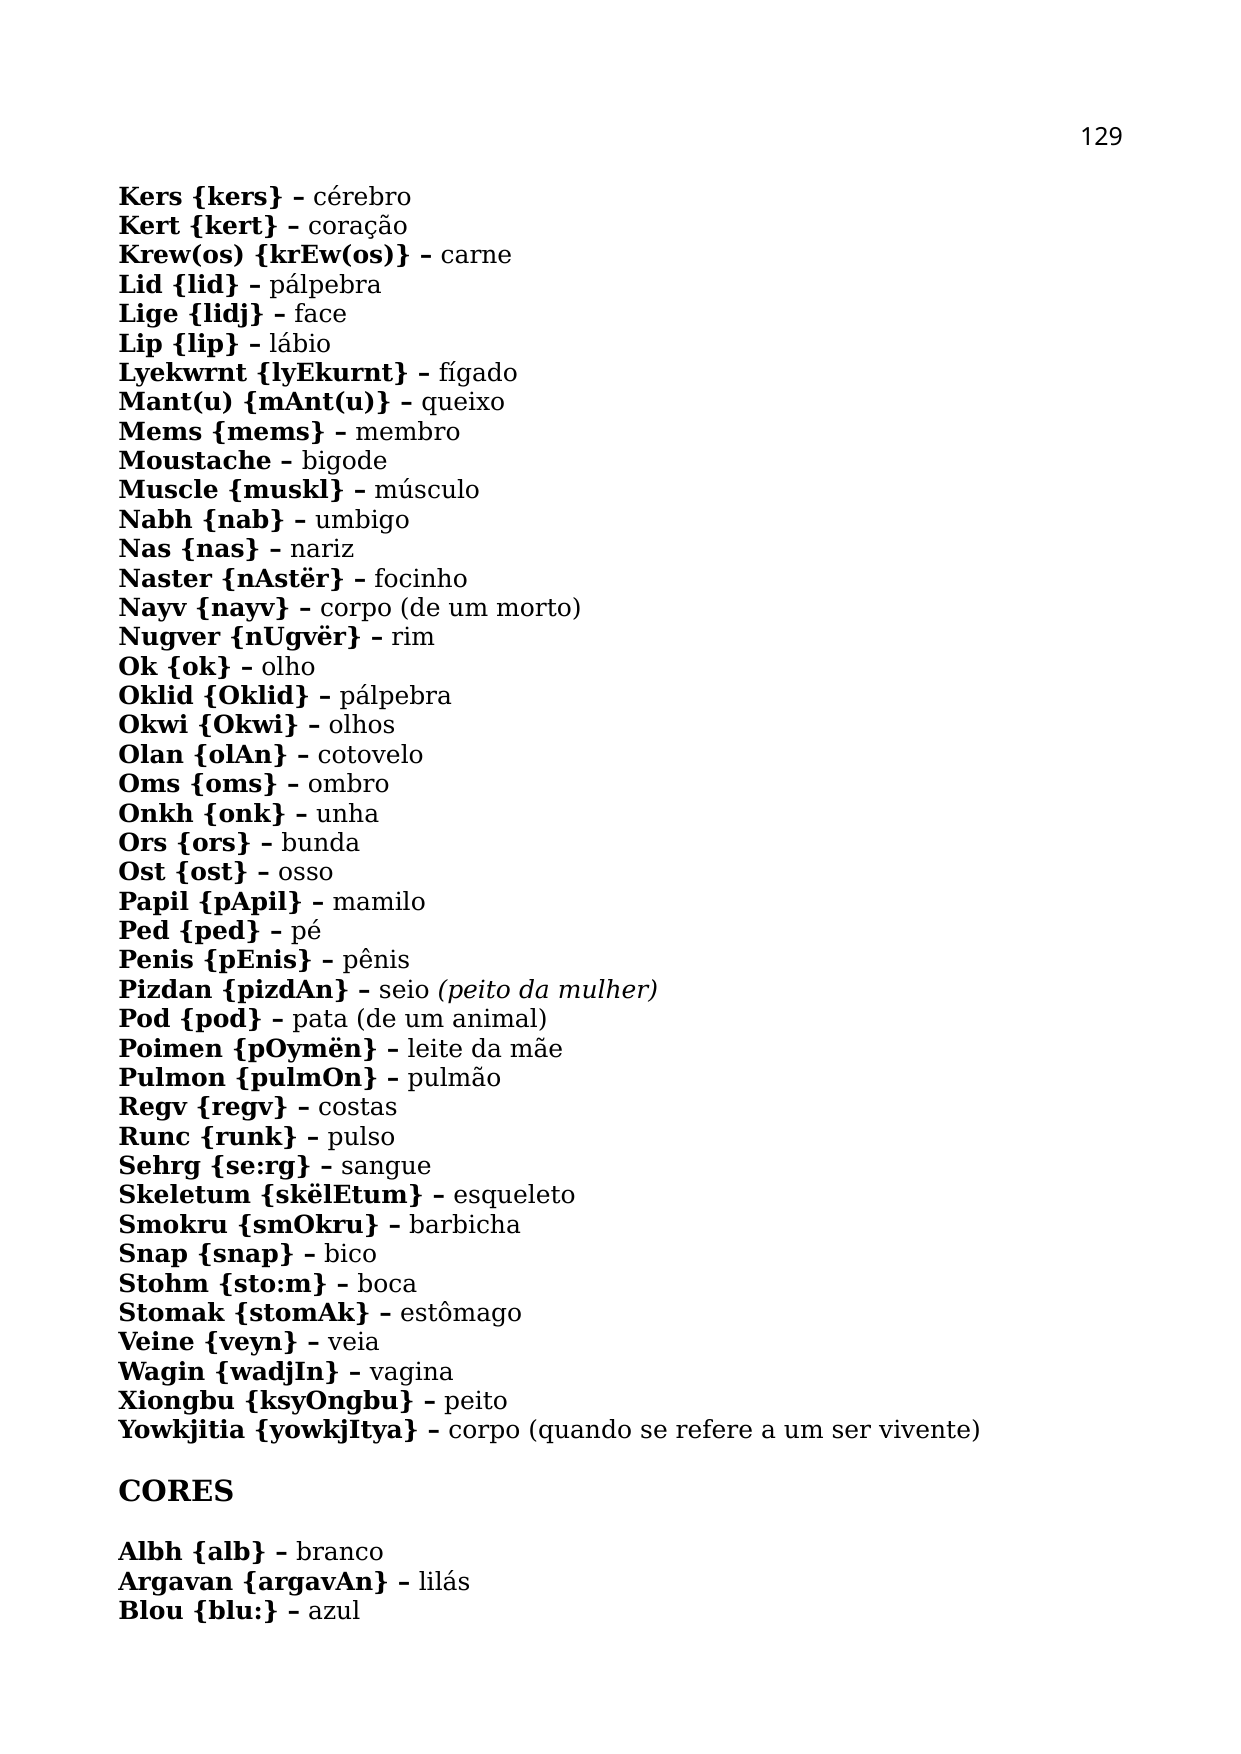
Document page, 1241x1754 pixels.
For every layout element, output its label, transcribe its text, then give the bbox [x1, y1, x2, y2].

text Moustache – bigode [118, 446, 1123, 475]
text Snap {snap} – bico [118, 1239, 1123, 1268]
text Nabh {nab} – umbigo [118, 505, 1123, 534]
text Smokru {smOkru} – barbicha [118, 1210, 1123, 1239]
text Pod {pod} – pata (de um animal) [118, 1004, 1123, 1033]
text Ors {ors} – bunda [118, 828, 1123, 857]
text Sehrg {se:rg} – sangue [118, 1151, 1123, 1180]
text Lige {lidj} – face [118, 299, 1123, 328]
text Mems {mems} – membro [118, 417, 1123, 446]
text Pulmon {pulmOn} – pulmão [118, 1063, 1123, 1092]
text Kert {kert} – coração [118, 211, 1123, 240]
text Okwi {Okwi} – olhos [118, 710, 1123, 740]
text Argavan {argavAn} – lilás [118, 1567, 1123, 1596]
text Stohm {sto:m} – boca [118, 1268, 1123, 1298]
text Runc {runk} – pulso [118, 1122, 1123, 1151]
text Nayv {nayv} – corpo (de um morto) [118, 593, 1123, 622]
text Ped {ped} – pé [118, 916, 1123, 945]
text Oklid {Oklid} – pálpebra [118, 681, 1123, 710]
text Krew(os) {krEw(os)} – carne [118, 240, 1123, 270]
text Lip {lip} – lábio [118, 328, 1123, 358]
text Kers {kers} – cérebro [118, 182, 1123, 211]
subtitle CORES [118, 1474, 1123, 1508]
text Lid {lid} – pálpebra [118, 270, 1123, 299]
text Ok {ok} – olho [118, 652, 1123, 681]
text Ost {ost} – osso [118, 857, 1123, 887]
text Mant(u) {mAnt(u)} – queixo [118, 387, 1123, 417]
text Muscle {muskl} – músculo [118, 475, 1123, 505]
text Nugver {nUgvër} – rim [118, 622, 1123, 652]
text Skeletum {skëlEtum} – esqueleto [118, 1180, 1123, 1210]
text Penis {pEnis} – pênis [118, 945, 1123, 975]
text Naster {nAstër} – focinho [118, 563, 1123, 593]
text Lyekwrnt {lyEkurnt} – fígado [118, 358, 1123, 387]
text Onkh {onk} – unha [118, 798, 1123, 828]
text Blou {blu:} – azul [118, 1596, 1123, 1626]
text Wagin {wadjIn} – vagina [118, 1357, 1123, 1386]
text Regv {regv} – costas [118, 1092, 1123, 1122]
text Veine {veyn} – veia [118, 1327, 1123, 1357]
text Poimen {pOymën} – leite da mãe [118, 1033, 1123, 1063]
text Yowkjitia {yowkjItya} – corpo (quando se refere a um ser vivente) [118, 1415, 1123, 1445]
text Papil {pApil} – mamilo [118, 887, 1123, 916]
text Nas {nas} – nariz [118, 534, 1123, 563]
text Olan {olAn} – cotovelo [118, 740, 1123, 769]
text Oms {oms} – ombro [118, 769, 1123, 798]
text Xiongbu {ksyOngbu} – peito [118, 1386, 1123, 1415]
text Albh {alb} – branco [118, 1537, 1123, 1567]
text Stomak {stomAk} – estômago [118, 1298, 1123, 1327]
text Pizdan {pizdAn} – seio (peito da mulher) [118, 975, 1123, 1004]
